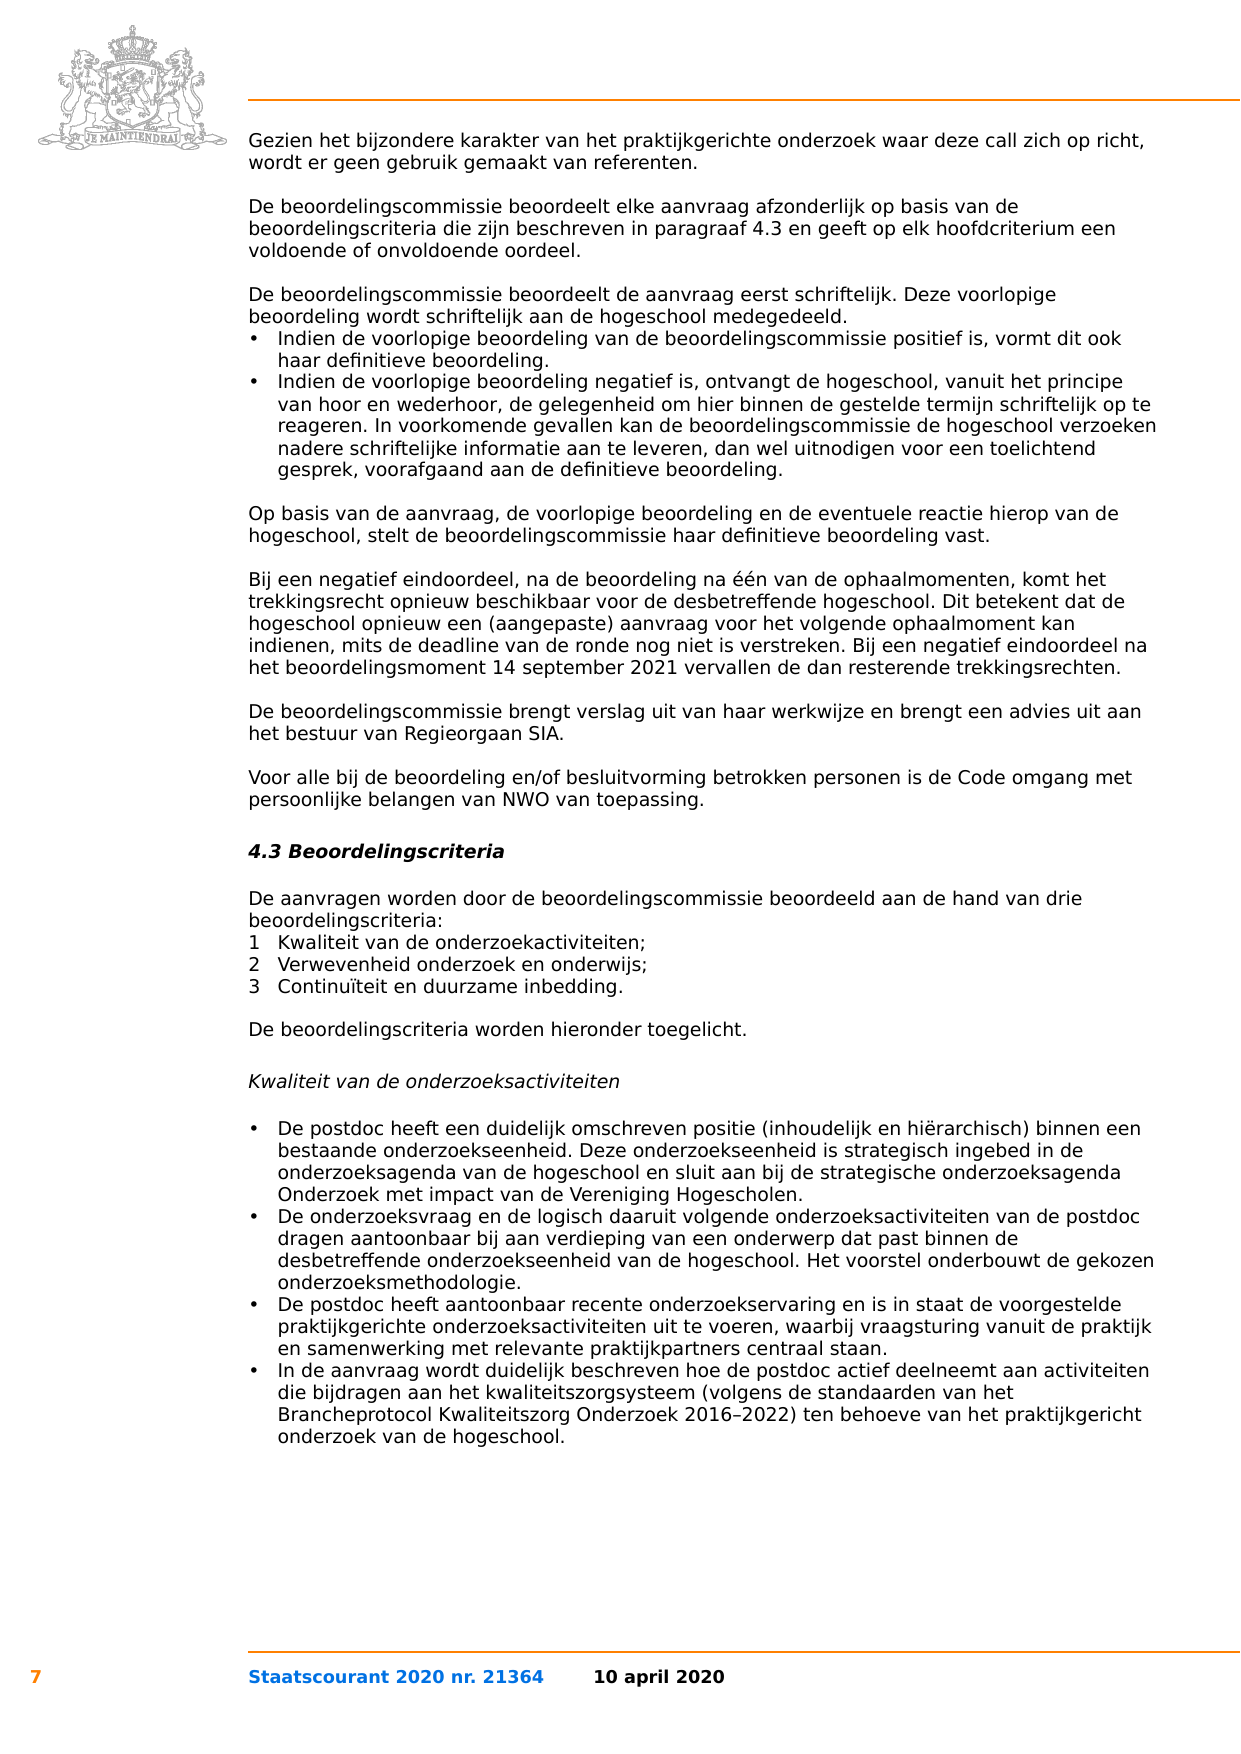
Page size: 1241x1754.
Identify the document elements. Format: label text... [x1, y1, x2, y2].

text De beoordelingscommissie beoordeelt elke aanvraag afzonderlijk op basis van de beoordelingscriteria die zijn beschreven in paragraaf 4.3 en geeft op elk hoofdcriterium een voldoende of onvoldoende oordeel. [248, 196, 1163, 262]
text De beoordelingscommissie beoordeelt de aanvraag eerst schriftelijk. Deze voorlopige beoordeling wordt schriftelijk aan de hogeschool medegedeeld. [248, 283, 1163, 327]
text • De postdoc heeft aantoonbaar recente onderzoekservaring en is in staat de voorgestelde praktijkgerichte onderzoeksactiviteiten uit te voeren, waarbij vraagsturing vanuit de praktijk en samenwerking met relevante praktijkpartners centraal staan. [248, 1294, 1163, 1360]
text Op basis van de aanvraag, de voorlopige beoordeling en de eventuele reactie hierop van de hogeschool, stelt de beoordelingscommissie haar definitieve beoordeling vast. [248, 503, 1163, 547]
text De beoordelingscommissie brengt verslag uit van haar werkwijze en brengt een advies uit aan het bestuur van Regieorgaan SIA. [248, 701, 1163, 745]
text • Indien de voorlopige beoordeling van de beoordelingscommissie positief is, vormt dit ook haar definitieve beoordeling. [248, 327, 1163, 371]
text Gezien het bijzondere karakter van het praktijkgerichte onderzoek waar deze call zich op richt, wordt er geen gebruik gemaakt van referenten. [248, 130, 1163, 174]
subtitle 4.3 Beoordelingscriteria [248, 841, 1163, 863]
subtitle Kwaliteit van de onderzoeksactiviteiten [248, 1071, 1163, 1093]
text 3 Continuïteit en duurzame inbedding. [248, 976, 1163, 997]
text 2 Verwevenheid onderzoek en onderwijs; [248, 953, 1163, 976]
text Voor alle bij de beoordeling en/of besluitvorming betrokken personen is de Code omgang met persoonlijke belangen van NWO van toepassing. [248, 767, 1163, 811]
text Bij een negatief eindoordeel, na de beoordeling na één van de ophaalmomenten, komt het trekkingsrecht opnieuw beschikbaar voor de desbetreffende hogeschool. Dit betekent dat de hogeschool opnieuw een (aangepaste) aanvraag voor het volgende ophaalmoment kan indienen, mits de deadline van de ronde nog niet is verstreken. Bij een negatief eindoordeel na het beoordelingsmoment 14 september 2021 vervallen de dan resterende trekkingsrechten. [248, 569, 1163, 679]
text • In de aanvraag wordt duidelijk beschreven hoe de postdoc actief deelneemt aan activiteiten die bijdragen aan het kwaliteitszorgsysteem (volgens de standaarden van het Brancheprotocol Kwaliteitszorg Onderzoek 2016–2022) ten behoeve van het praktijkgericht onderzoek van de hogeschool. [248, 1360, 1163, 1448]
text De beoordelingscriteria worden hieronder toegelicht. [248, 1019, 1163, 1041]
text 1 Kwaliteit van de onderzoekactiviteiten; [248, 932, 1163, 953]
text • De onderzoeksvraag en de logisch daaruit volgende onderzoeksactiviteiten van de postdoc dragen aantoonbaar bij aan verdieping van een onderwerp dat past binnen de desbetreffende onderzoekseenheid van de hogeschool. Het voorstel onderbouwt de gekozen onderzoeksmethodologie. [248, 1206, 1163, 1294]
text • De postdoc heeft een duidelijk omschreven positie (inhoudelijk en hiërarchisch) binnen een bestaande onderzoekseenheid. Deze onderzoekseenheid is strategisch ingebed in de onderzoeksagenda van de hogeschool en sluit aan bij de strategische onderzoeksagenda Onderzoek met impact van de Vereniging Hogescholen. [248, 1118, 1163, 1206]
text • Indien de voorlopige beoordeling negatief is, ontvangt de hogeschool, vanuit het principe van hoor en wederhoor, de gelegenheid om hier binnen de gestelde termijn schriftelijk op te reageren. In voorkomende gevallen kan de beoordelingscommissie de hogeschool verzoeken nadere schriftelijke informatie aan te leveren, dan wel uitnodigen voor een toelichtend gesprek, voorafgaand aan de definitieve beoordeling. [248, 371, 1163, 481]
text De aanvragen worden door de beoordelingscommissie beoordeeld aan de hand van drie beoordelingscriteria: [248, 888, 1163, 932]
picture [38, 25, 227, 150]
